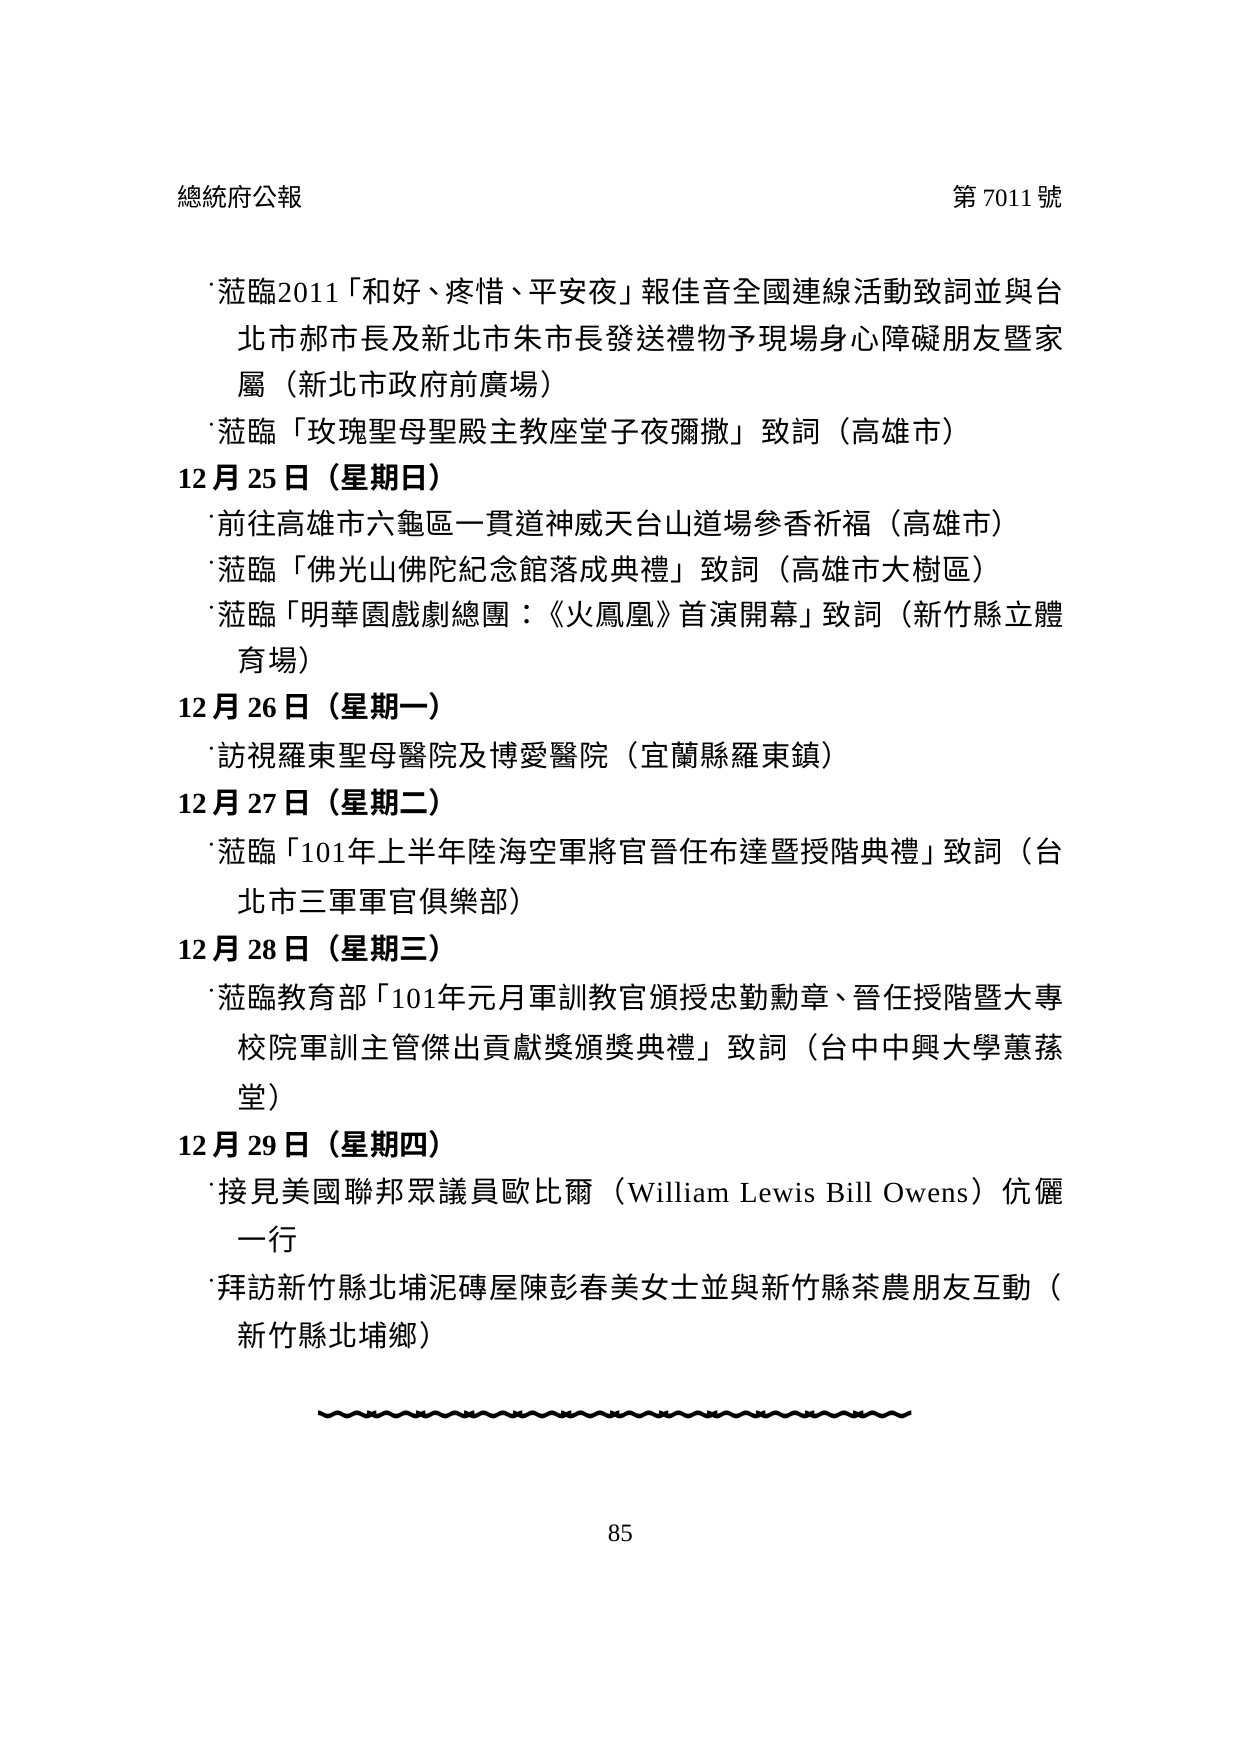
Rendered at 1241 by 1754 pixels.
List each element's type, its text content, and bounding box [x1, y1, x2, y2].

text 12月29日（星期四） [177, 1118, 1063, 1164]
text ˙接見美國聯邦眾議員歐比爾（William Lewis Bill Owens）伉儷一行 [206, 1164, 1063, 1260]
text 12月28日（星期三） [177, 922, 1063, 968]
text 12月26日（星期一） [177, 681, 1063, 727]
text ˙蒞臨教育部「101年元月軍訓教官頒授忠勤勳章、晉任授階暨大專校院軍訓主管傑出貢獻獎頒獎典禮」致詞（台中中興大學蕙蓀堂） [206, 968, 1063, 1118]
text 12月25日（星期日） [177, 452, 1063, 497]
text ˙蒞臨「佛光山佛陀紀念館落成典禮」致詞（高雄市大樹區） [206, 543, 1063, 589]
text ˙蒞臨「明華園戲劇總團：《火鳳凰》首演開幕」致詞（新竹縣立體育場） [206, 589, 1063, 681]
text ˙前往高雄市六龜區一貫道神威天台山道場參香祈福（高雄市） [206, 497, 1063, 543]
text ﹏﹏﹏﹏﹏﹏﹏﹏﹏﹏﹏﹏ [177, 1393, 1063, 1418]
text ˙蒞臨2011「和好、疼惜、平安夜」報佳音全國連線活動致詞並與台北市郝市長及新北市朱市長發送禮物予現場身心障礙朋友暨家屬（新北市政府前廣場） [206, 266, 1063, 405]
text ˙蒞臨「101年上半年陸海空軍將官晉任布達暨授階典禮」致詞（台北市三軍軍官俱樂部） [206, 822, 1063, 922]
text 12月27日（星期二） [177, 777, 1063, 822]
text ˙拜訪新竹縣北埔泥磚屋陳彭春美女士並與新竹縣茶農朋友互動（新竹縣北埔鄉） [206, 1260, 1063, 1356]
text ˙蒞臨「玫瑰聖母聖殿主教座堂子夜彌撒」致詞（高雄市） [206, 405, 1063, 452]
text ˙訪視羅東聖母醫院及博愛醫院（宜蘭縣羅東鎮） [206, 727, 1063, 777]
